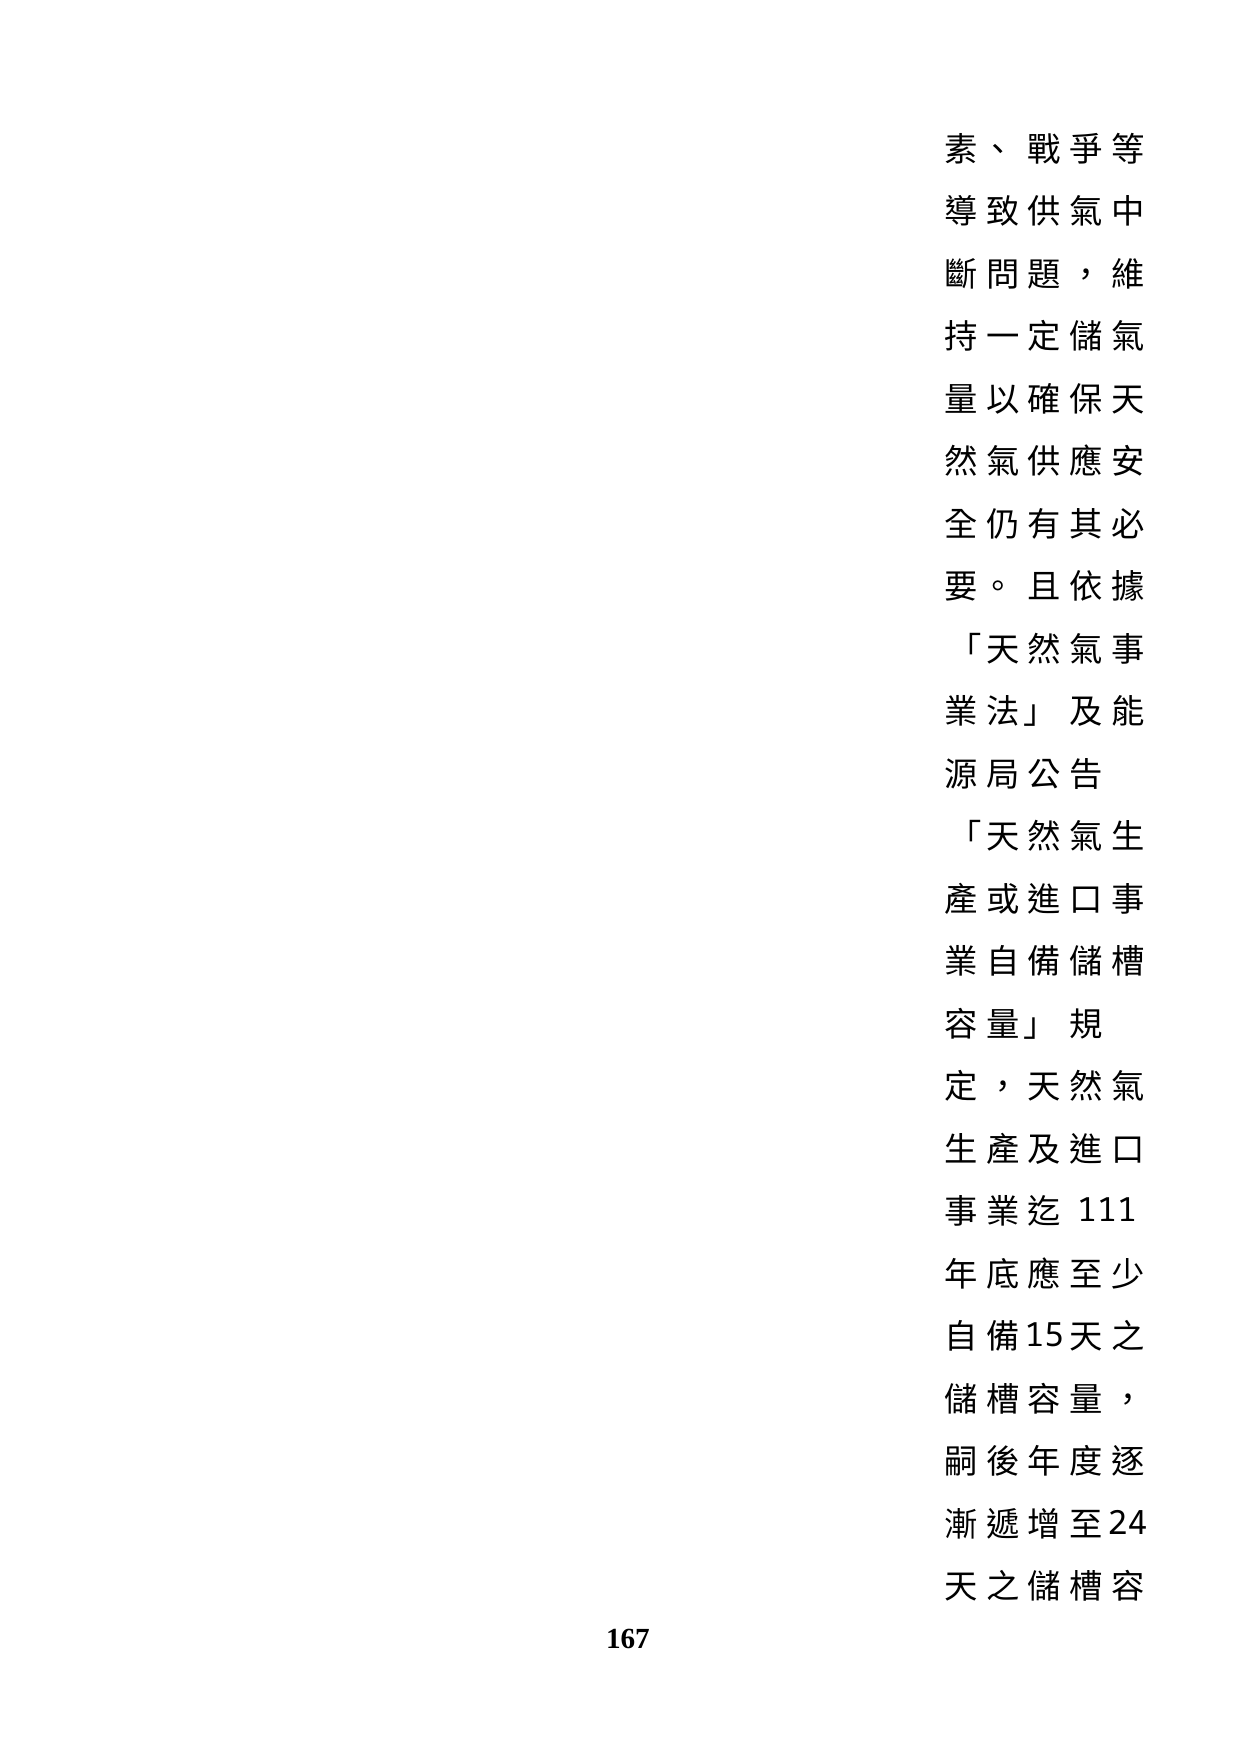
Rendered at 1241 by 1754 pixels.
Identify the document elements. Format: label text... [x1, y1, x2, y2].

list 素、戰爭等導致供氣中斷問題，維持一定儲氣量以確保天然氣供應安全仍有其必要。且依據「天然氣事業法」及能源局公告「天然氣生產或進口事業自備儲槽容量」規定，天然氣生產及進口事業迄111年底應至少自備15天之儲槽容量，嗣後年度逐漸遞增至24天之儲槽容 [849, 105, 1148, 1605]
